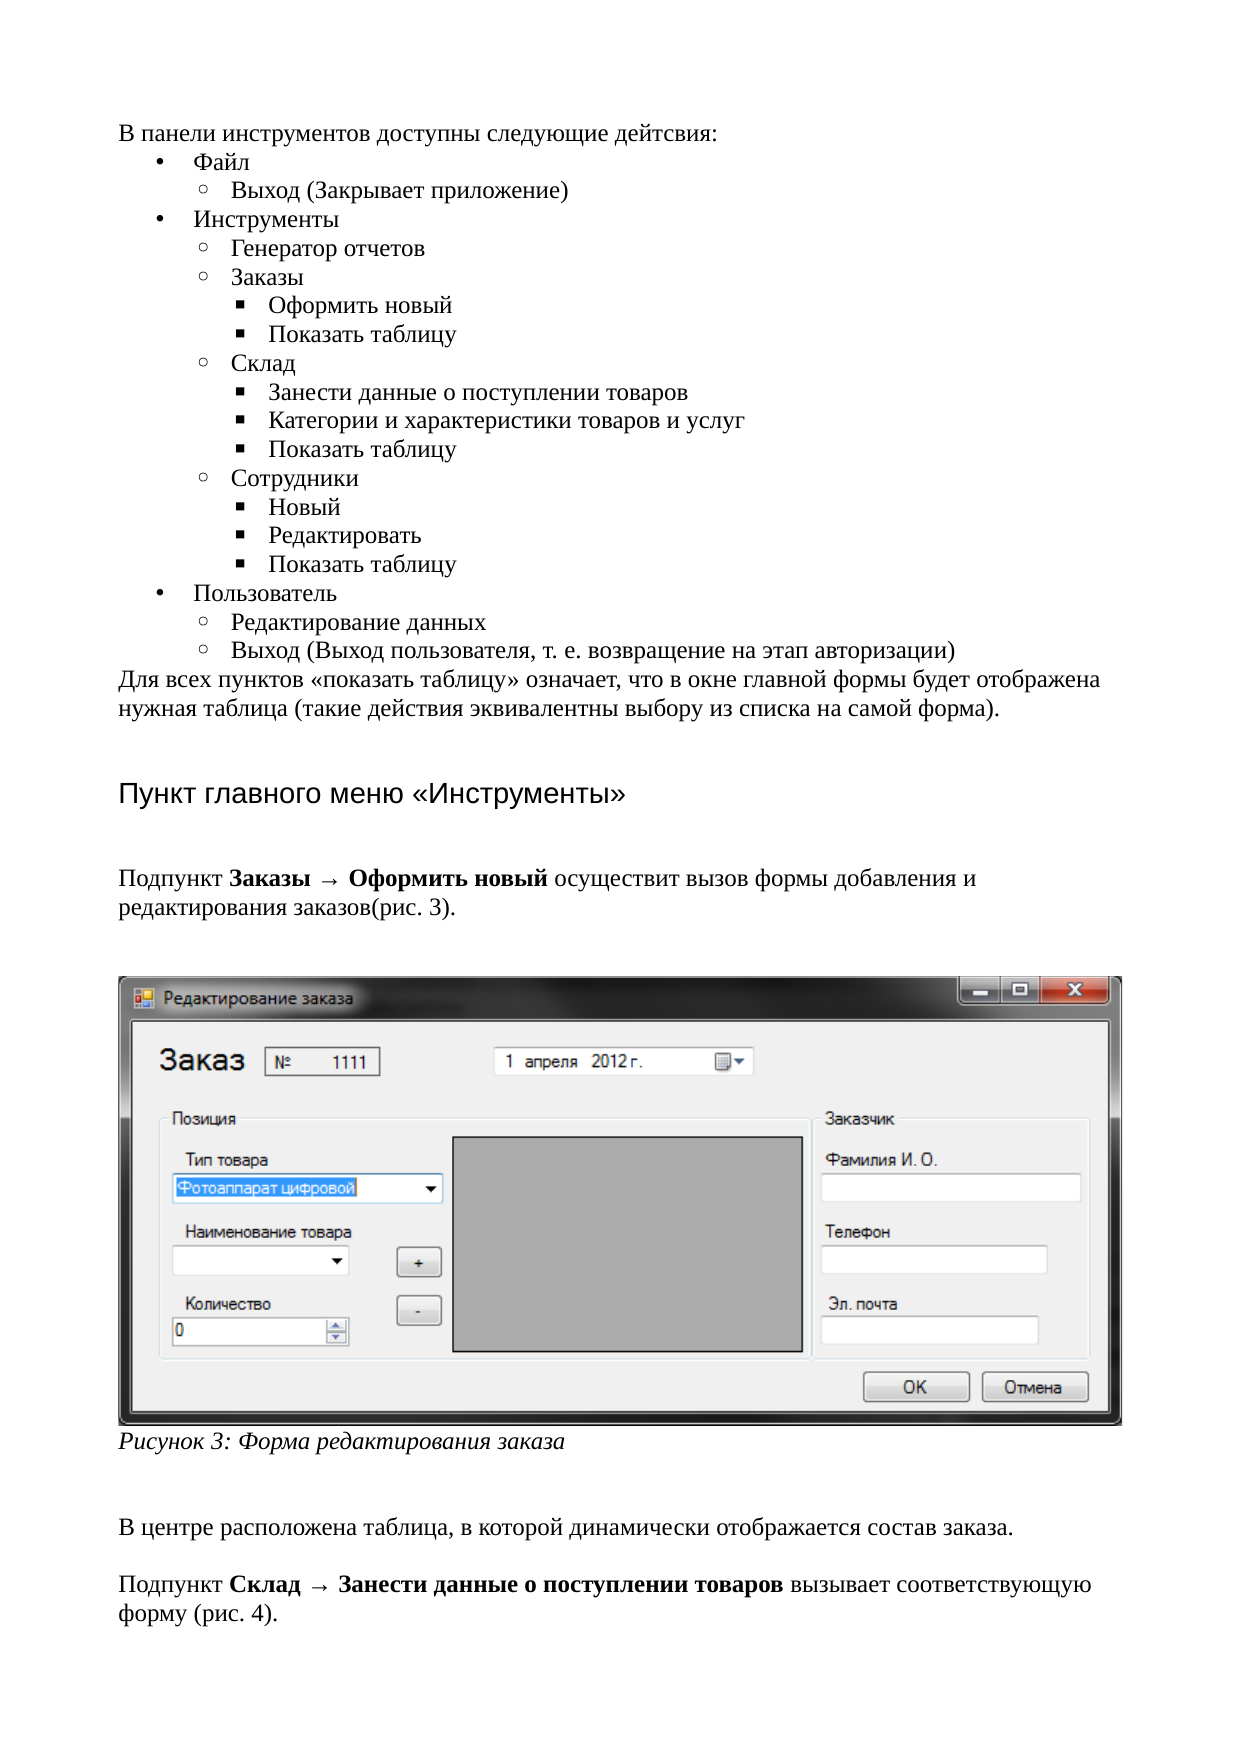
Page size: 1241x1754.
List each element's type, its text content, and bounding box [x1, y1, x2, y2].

list Пользователь [156, 578, 1122, 607]
list Показать таблицу [231, 549, 1122, 578]
list Заказы [193, 262, 1122, 291]
list Редактирование данных [193, 607, 1122, 636]
list Новый [231, 492, 1122, 521]
picture [118, 976, 1123, 1426]
subtitle Пункт главного меню «Инструменты» [118, 776, 1122, 809]
list Файл [156, 147, 1122, 176]
list Сотрудники [193, 463, 1122, 492]
text Подпункт Склад → Занести данные о поступлении товаров вызывает соответствующую форму (рис. 4). [118, 1569, 1122, 1627]
list Выход (Закрывает приложение) [193, 176, 1122, 204]
list Показать таблицу [231, 319, 1122, 348]
list Редактировать [231, 521, 1122, 549]
list Инструменты [156, 204, 1122, 233]
list Занести данные о поступлении товаров [231, 377, 1122, 406]
list Показать таблицу [231, 434, 1122, 463]
list Склад [193, 348, 1122, 377]
text В центре расположена таблица, в которой динамически отображается состав заказа. [118, 1512, 1122, 1541]
list Оформить новый [231, 291, 1122, 319]
list Генератор отчетов [193, 233, 1122, 262]
text Для всех пунктов «показать таблицу» означает, что в окне главной формы будет отображена нужная таблица (такие действия эквивалентны выбору из списка на самой форма). [118, 664, 1122, 722]
list Категории и характеристики товаров и услуг [231, 406, 1122, 434]
list Выход (Выход пользователя, т. е. возвращение на этап авторизации) [193, 636, 1122, 664]
text В панели инструментов доступны следующие дейтсвия: [118, 118, 1122, 147]
text Рисунок 3: Форма редактирования заказа [118, 1426, 1122, 1454]
text Подпункт Заказы → Оформить новый осуществит вызов формы добавления и редактирования заказов(рис. 3). [118, 863, 1122, 920]
